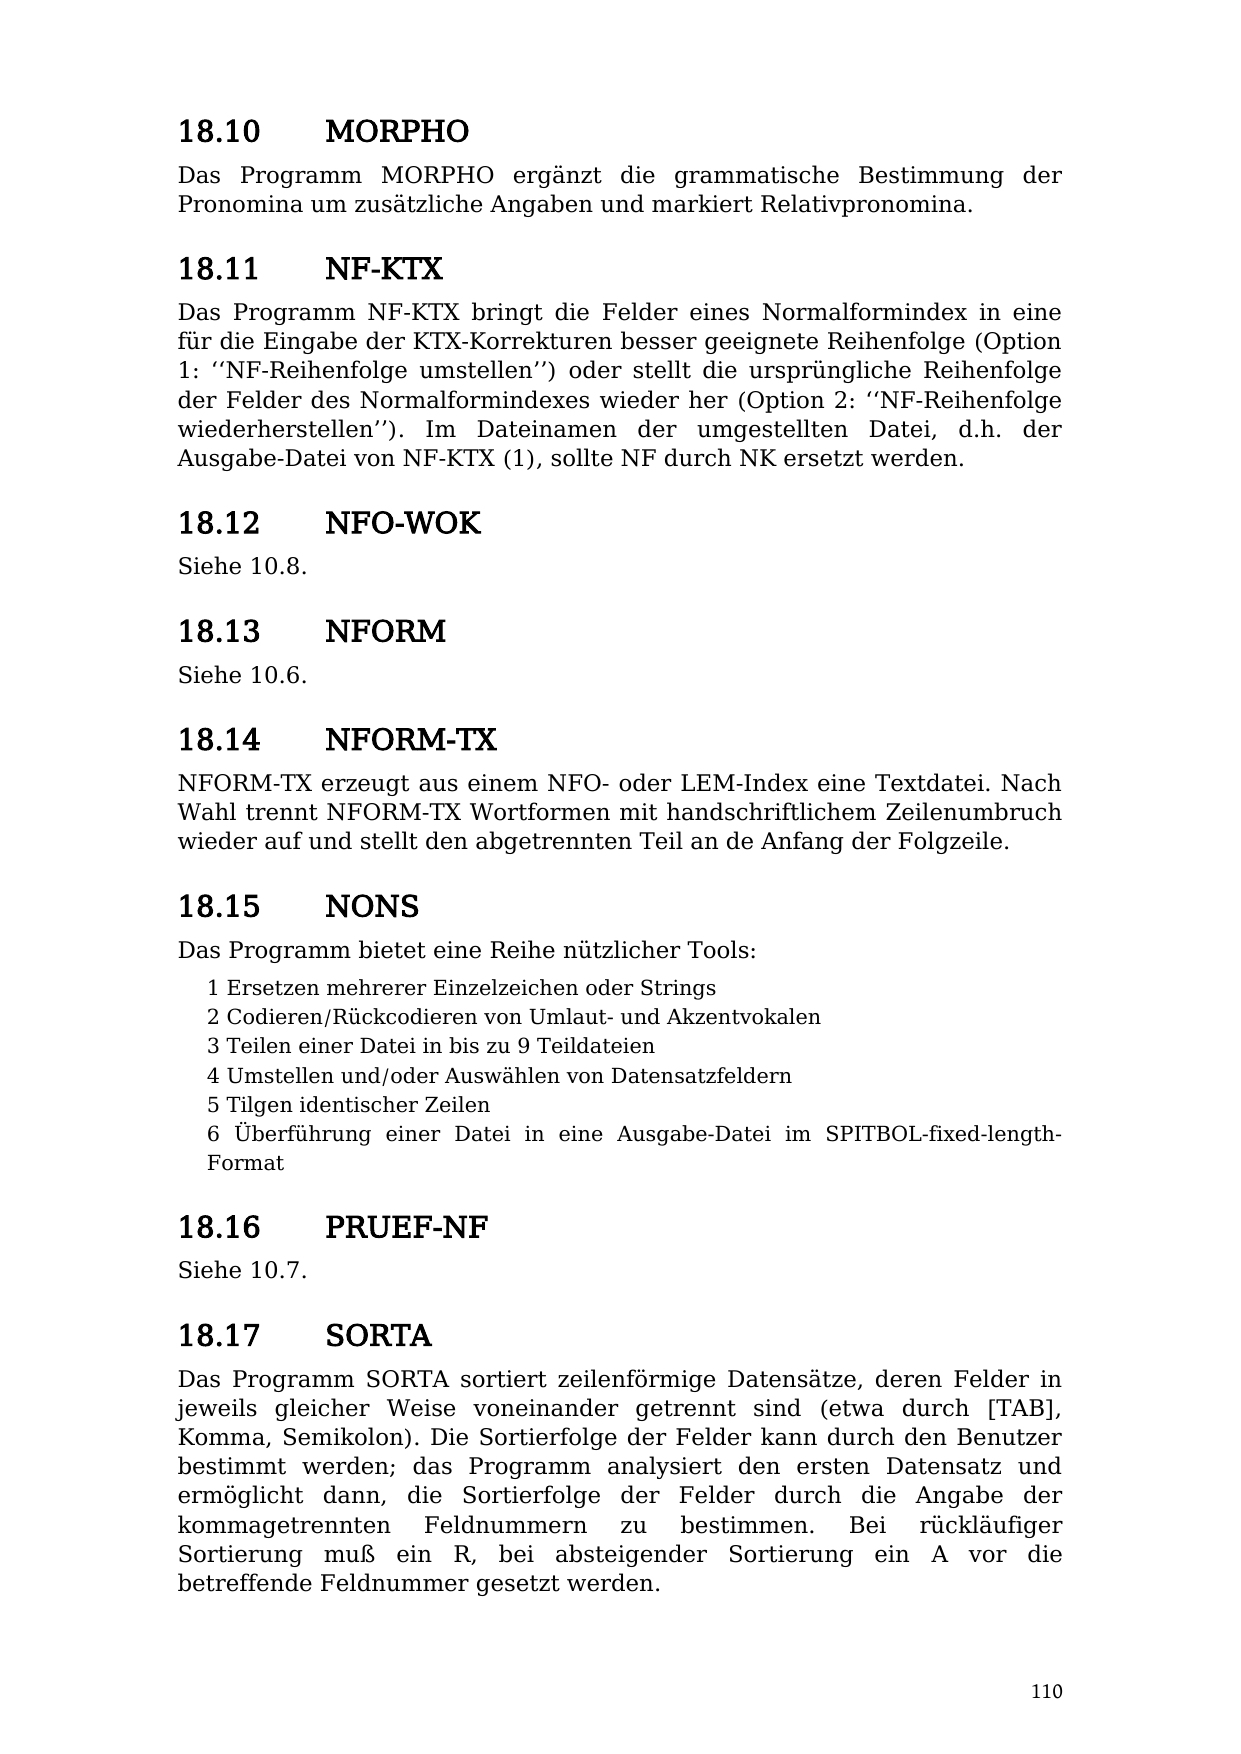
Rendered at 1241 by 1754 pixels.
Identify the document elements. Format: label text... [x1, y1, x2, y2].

subtitle MORPHO [177, 118, 1063, 147]
text 4 Umstellen und/oder Auswählen von Datensatzfeldern [207, 1060, 1063, 1089]
text 2 Codieren/Rückcodieren von Umlaut- und Akzentvokalen [207, 1001, 1063, 1031]
subtitle NF-KTX [177, 256, 1063, 285]
text 3 Teilen einer Datei in bis zu 9 Teildateien [207, 1031, 1063, 1060]
subtitle NFO-WOK [177, 510, 1063, 539]
text 6 Überführung einer Datei in eine Ausgabe-Datei im SPITBOL-fixed-length-Format [207, 1118, 1063, 1176]
text 1 Ersetzen mehrerer Einzelzeichen oder Strings [207, 972, 1063, 1001]
text Das Programm SORTA sortiert zeilenförmige Datensätze, deren Felder in jeweils gleicher Weise voneinander getrennt sind (etwa durch [TAB], Komma, Semikolon). Die Sortierfolge der Felder kann durch den Benutzer bestimmt werden; das Programm analysiert den ersten Datensatz und ermöglicht dann, die Sortierfolge der Felder durch die Angabe der kommagetrennten Feldnummern zu bestimmen. Bei rückläufiger Sortierung muß ein R, bei absteigender Sortierung ein A vor die betreffende Feldnummer gesetzt werden. [177, 1364, 1063, 1597]
text NFORM-TX erzeugt aus einem NFO- oder LEM-Index eine Textdatei. Nach Wahl trennt NFORM-TX Wortformen mit handschriftlichem Zeilenumbruch wieder auf und stellt den abgetrennten Teil an de Anfang der Folgzeile. [177, 768, 1063, 856]
text 5 Tilgen identischer Zeilen [207, 1089, 1063, 1118]
text Das Programm NF-KTX bringt die Felder eines Normalformindex in eine für die Eingabe der KTX-Korrekturen besser geeignete Reihenfolge (Option 1: ‘‘NF-Reihenfolge umstellen’’) oder stellt die ursprüngliche Reihenfolge der Felder des Normalformindexes wieder her (Option 2: ‘‘NF-Reihenfolge wiederherstellen’’). Im Dateinamen der umgestellten Datei, d.h. der Ausgabe-Datei von NF-KTX (1), sollte NF durch NK ersetzt werden. [177, 297, 1063, 472]
text Siehe 10.8. [177, 551, 1063, 581]
subtitle NFORM [177, 618, 1063, 647]
text Das Programm MORPHO ergänzt die grammatische Bestimmung der Pronomina um zusätzliche Angaben und markiert Relativpronomina. [177, 160, 1063, 218]
text Siehe 10.7. [177, 1256, 1063, 1285]
subtitle SORTA [177, 1322, 1063, 1351]
text Das Programm bietet eine Reihe nützlicher Tools: [177, 935, 1063, 964]
subtitle NFORM-TX [177, 726, 1063, 756]
subtitle NONS [177, 893, 1063, 922]
text Siehe 10.6. [177, 660, 1063, 689]
subtitle PRUEF-NF [177, 1214, 1063, 1243]
